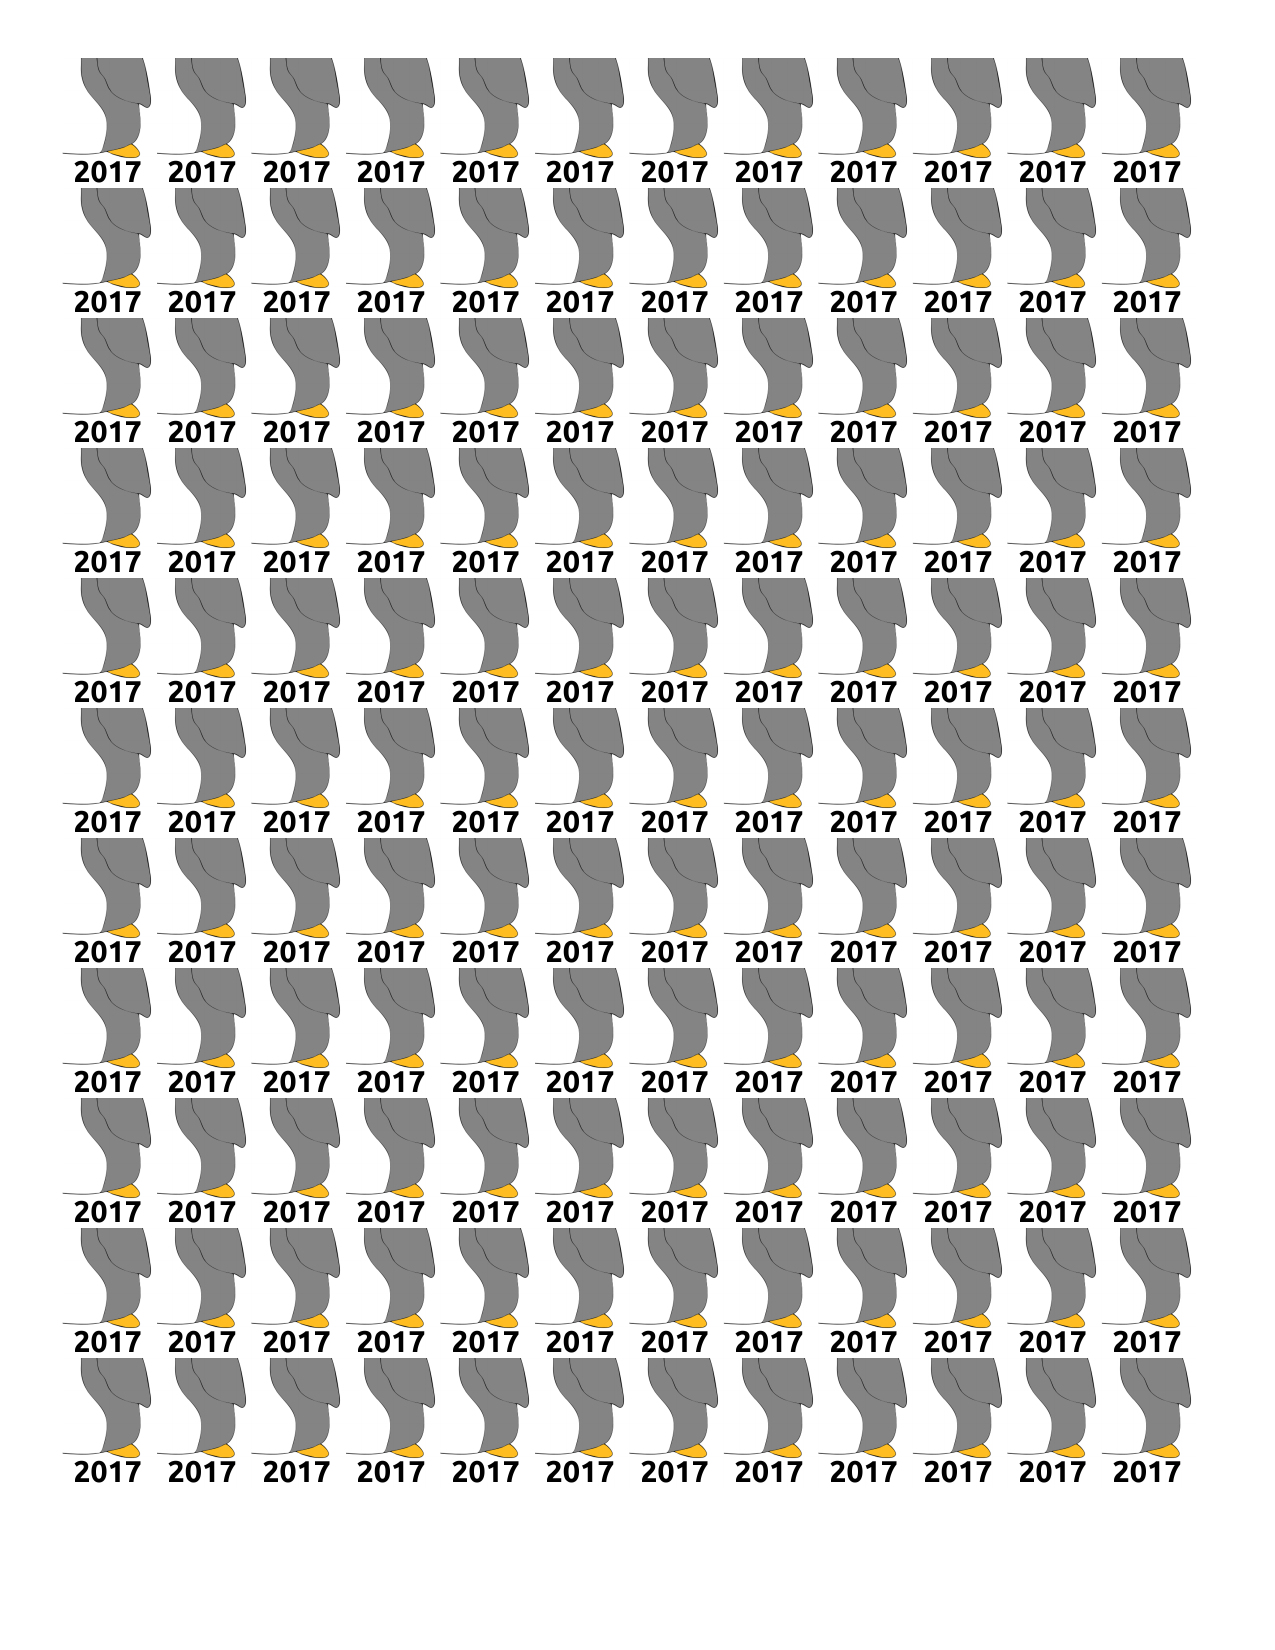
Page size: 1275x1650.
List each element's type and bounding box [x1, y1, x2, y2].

picture [62, 58, 1197, 1489]
